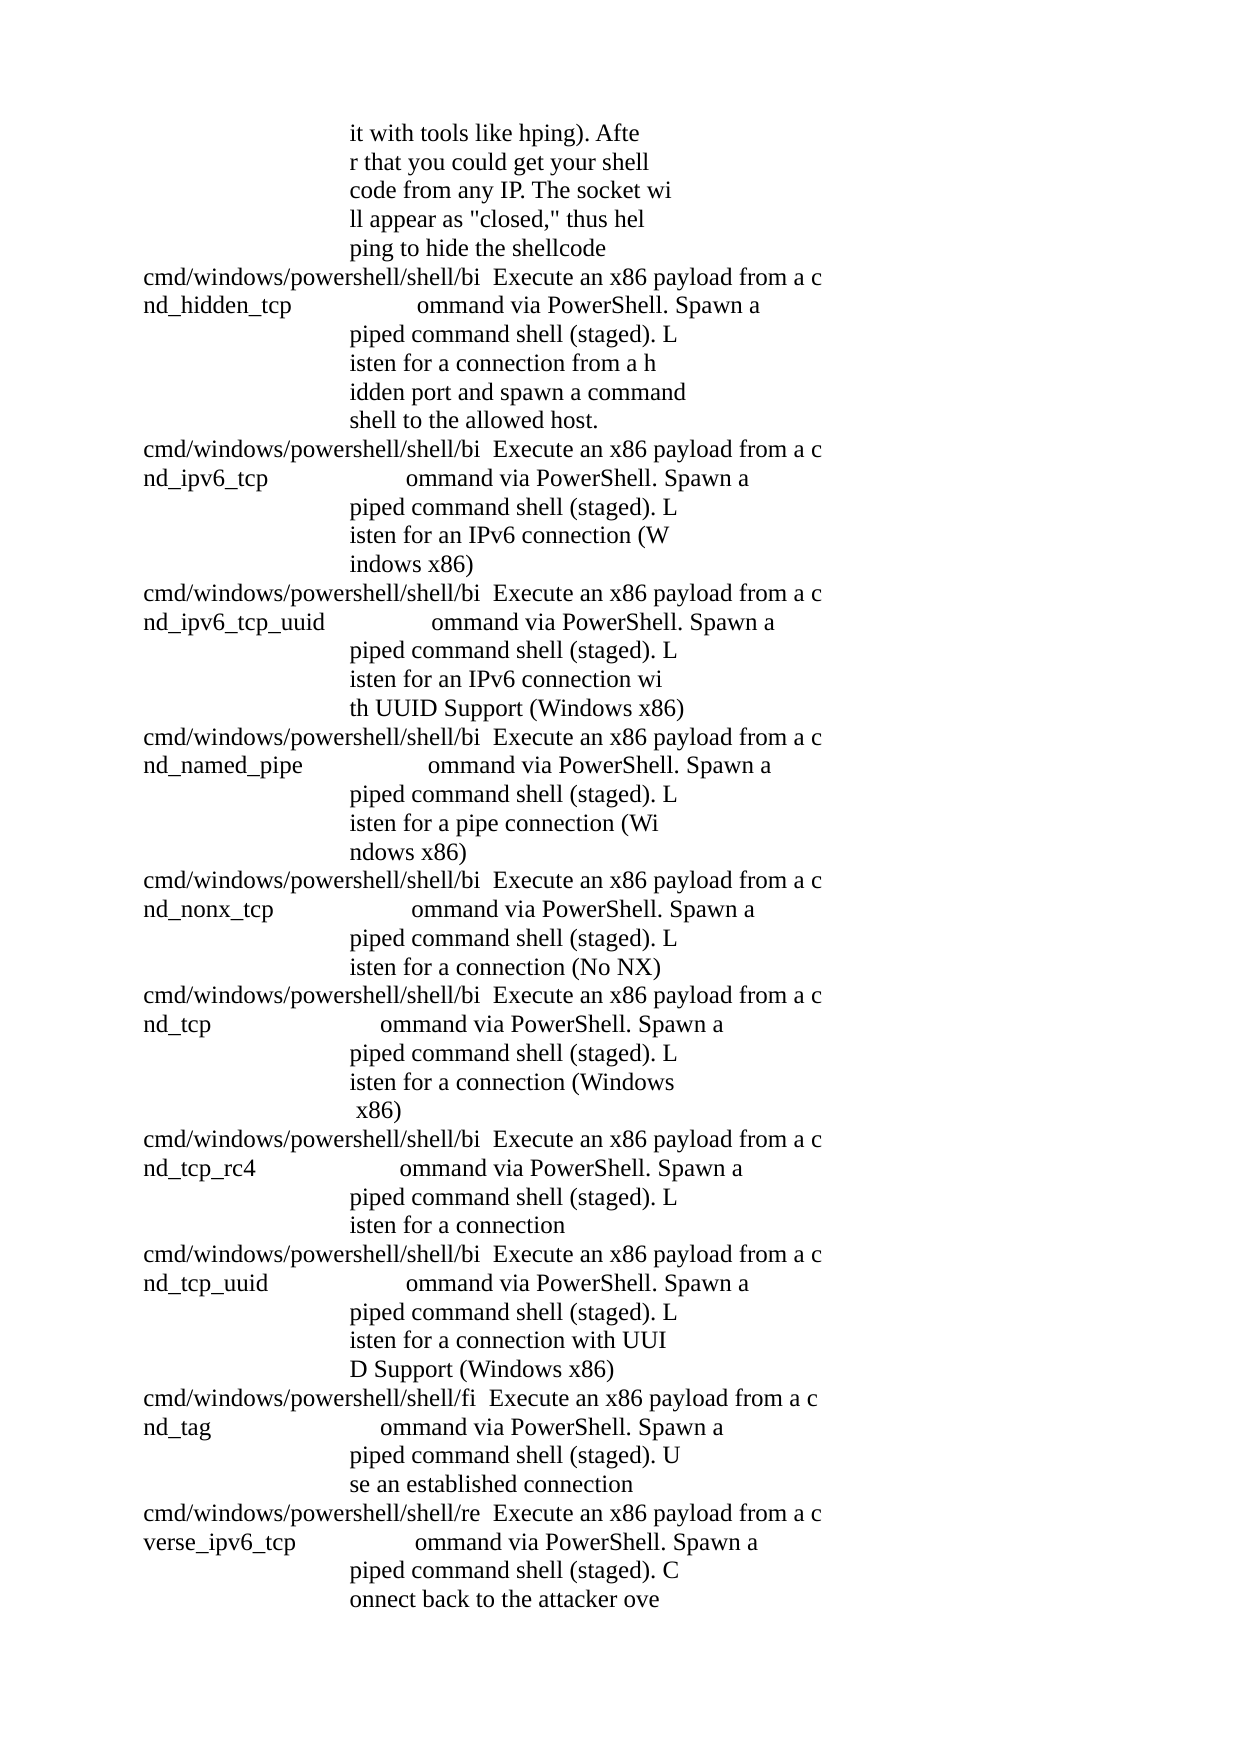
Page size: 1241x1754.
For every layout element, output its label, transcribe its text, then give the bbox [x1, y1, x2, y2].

text piped command shell (staged). C [118, 1556, 1122, 1584]
text idden port and spawn a command [118, 377, 1122, 406]
text cmd/windows/powershell/shell/bi Execute an x86 payload from a c [118, 1124, 1122, 1153]
text cmd/windows/powershell/shell/bi Execute an x86 payload from a c [118, 578, 1122, 607]
text it with tools like hping). Afte [118, 118, 1122, 147]
text piped command shell (staged). L [118, 636, 1122, 664]
text shell to the allowed host. [118, 406, 1122, 434]
text piped command shell (staged). L [118, 1297, 1122, 1326]
text cmd/windows/powershell/shell/bi Execute an x86 payload from a c [118, 981, 1122, 1009]
text piped command shell (staged). U [118, 1441, 1122, 1469]
text piped command shell (staged). L [118, 779, 1122, 808]
text piped command shell (staged). L [118, 1182, 1122, 1211]
text isten for an IPv6 connection (W [118, 521, 1122, 549]
text isten for a connection (No NX) [118, 952, 1122, 981]
text nd_nonx_tcp ommand via PowerShell. Spawn a [118, 894, 1122, 923]
text cmd/windows/powershell/shell/bi Execute an x86 payload from a c [118, 1239, 1122, 1268]
text verse_ipv6_tcp ommand via PowerShell. Spawn a [118, 1527, 1122, 1556]
text isten for an IPv6 connection wi [118, 664, 1122, 693]
text nd_tag ommand via PowerShell. Spawn a [118, 1412, 1122, 1441]
text nd_tcp_uuid ommand via PowerShell. Spawn a [118, 1268, 1122, 1297]
text cmd/windows/powershell/shell/bi Execute an x86 payload from a c [118, 434, 1122, 463]
text nd_tcp ommand via PowerShell. Spawn a [118, 1009, 1122, 1038]
text isten for a connection (Windows [118, 1067, 1122, 1096]
text isten for a connection from a h [118, 348, 1122, 377]
text ll appear as "closed," thus hel [118, 204, 1122, 233]
text r that you could get your shell [118, 147, 1122, 176]
text D Support (Windows x86) [118, 1354, 1122, 1383]
text se an established connection [118, 1469, 1122, 1498]
text nd_named_pipe ommand via PowerShell. Spawn a [118, 751, 1122, 779]
text x86) [118, 1096, 1122, 1124]
text th UUID Support (Windows x86) [118, 693, 1122, 722]
text cmd/windows/powershell/shell/bi Execute an x86 payload from a c [118, 722, 1122, 751]
text ndows x86) [118, 837, 1122, 866]
text ping to hide the shellcode [118, 233, 1122, 262]
text nd_ipv6_tcp_uuid ommand via PowerShell. Spawn a [118, 607, 1122, 636]
text cmd/windows/powershell/shell/bi Execute an x86 payload from a c [118, 866, 1122, 894]
text piped command shell (staged). L [118, 1038, 1122, 1067]
text code from any IP. The socket wi [118, 176, 1122, 204]
text piped command shell (staged). L [118, 923, 1122, 952]
text cmd/windows/powershell/shell/fi Execute an x86 payload from a c [118, 1383, 1122, 1412]
text nd_tcp_rc4 ommand via PowerShell. Spawn a [118, 1153, 1122, 1182]
text onnect back to the attacker ove [118, 1584, 1122, 1613]
text nd_ipv6_tcp ommand via PowerShell. Spawn a [118, 463, 1122, 492]
text isten for a connection [118, 1211, 1122, 1239]
text isten for a pipe connection (Wi [118, 808, 1122, 837]
text isten for a connection with UUI [118, 1326, 1122, 1354]
text piped command shell (staged). L [118, 319, 1122, 348]
text nd_hidden_tcp ommand via PowerShell. Spawn a [118, 291, 1122, 319]
text piped command shell (staged). L [118, 492, 1122, 521]
text indows x86) [118, 549, 1122, 578]
text cmd/windows/powershell/shell/re Execute an x86 payload from a c [118, 1498, 1122, 1527]
text cmd/windows/powershell/shell/bi Execute an x86 payload from a c [118, 262, 1122, 291]
